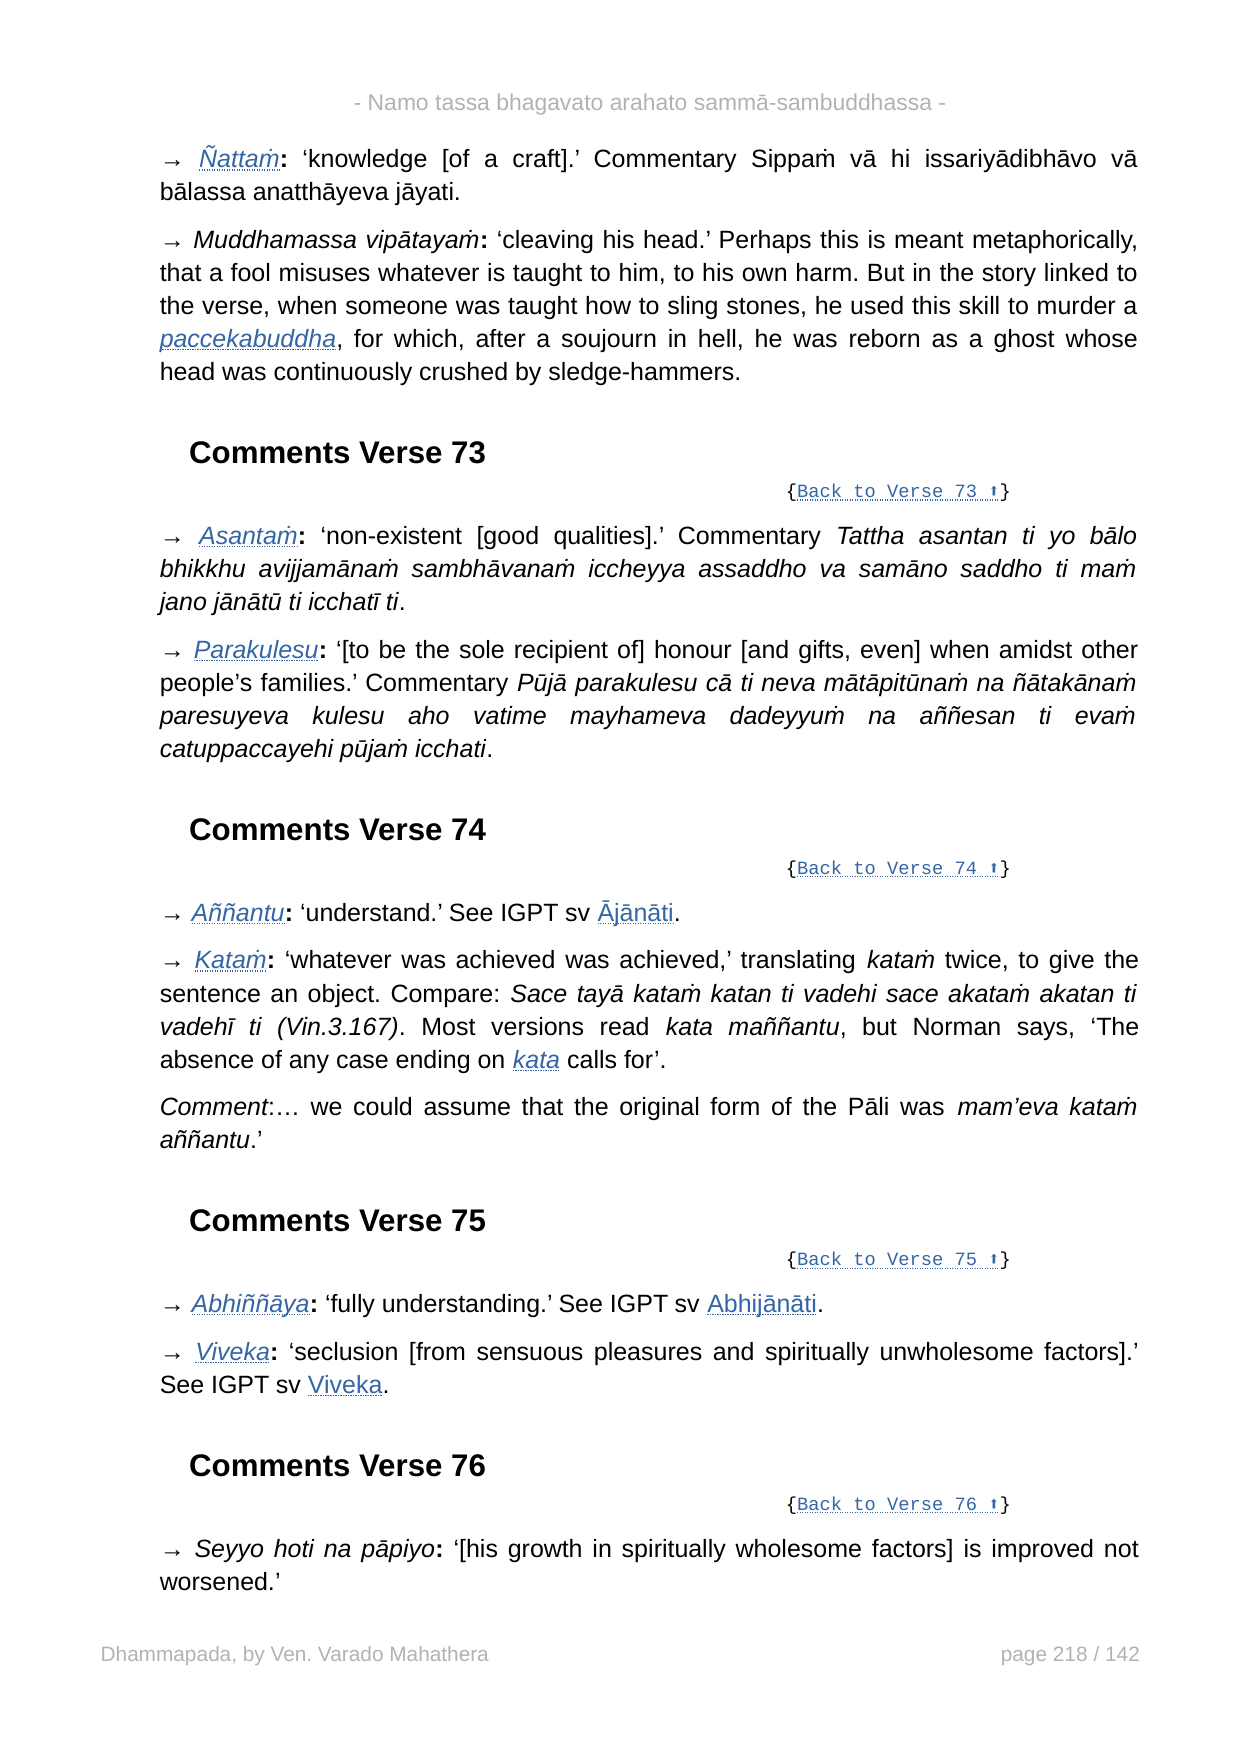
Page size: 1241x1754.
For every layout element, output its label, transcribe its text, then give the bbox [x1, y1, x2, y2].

text → Ñattaṁ: ‘knowledge [of a craft].’ Commentary Sippaṁ vā hi issariyādibhāvo vā bālassa anatthāyeva jāyati. [159, 144, 1140, 206]
subtitle Comments Verse 73 [189, 434, 1140, 470]
subtitle Comments Verse 74 [189, 811, 1140, 847]
text → Asantaṁ: ‘non-existent [good qualities].’ Commentary Tattha asantan ti yo bālo bhikkhu avijjamānaṁ sambhāvanaṁ iccheyya assaddho va samāno saddho ti maṁ jano jānātū ti icchatī ti. [159, 521, 1140, 616]
text → Aññantu: ‘understand.’ See IGPT sv Ājānāti. [159, 898, 1140, 927]
text → Seyyo hoti na pāpiyo: ‘[his growth in spiritually wholesome factors] is improved not worsened.’ [159, 1534, 1140, 1596]
subtitle Comments Verse 76 [189, 1447, 1140, 1483]
text → Abhiññāya: ‘fully understanding.’ See IGPT sv Abhijānāti. [159, 1289, 1140, 1318]
subtitle Comments Verse 75 [189, 1202, 1140, 1238]
text → Muddhamassa vipātayaṁ: ‘cleaving his head.’ Perhaps this is meant metaphorically, that a fool misuses whatever is taught to him, to his own harm. But in the story linked to the verse, when someone was taught how to sling stones, he used this skill to murder a paccekabuddha, for which, after a soujourn in hell, he was reborn as a ghost whose head was continuously crushed by sledge-hammers. [159, 225, 1140, 386]
text → Parakulesu: ‘[to be the sole recipient of] honour [and gifts, even] when amidst other people’s families.’ Commentary Pūjā parakulesu cā ti neva mātāpitūnaṁ na ñātakānaṁ paresuyeva kulesu aho vatime mayhameva dadeyyuṁ na aññesan ti evaṁ catuppaccayehi pūjaṁ icchati. [159, 635, 1140, 763]
text Comment:… we could assume that the original form of the Pāli was mam’eva kataṁ aññantu.’ [159, 1092, 1140, 1154]
text → Viveka: ‘seclusion [from sensuous pleasures and spiritually unwholesome factors].’ See IGPT sv Viveka. [159, 1337, 1140, 1399]
text {Back to Verse 73 ⬆} [159, 482, 1022, 503]
text {Back to Verse 76 ⬆} [159, 1495, 1022, 1516]
text {Back to Verse 74 ⬆} [159, 859, 1022, 880]
text {Back to Verse 75 ⬆} [159, 1250, 1022, 1271]
text → Kataṁ: ‘whatever was achieved was achieved,’ translating kataṁ twice, to give the sentence an object. Compare: Sace tayā kataṁ katan ti vadehi sace akataṁ akatan ti vadehī ti (Vin.3.167). Most versions read kata maññantu, but Norman says, ‘The absence of any case ending on kata calls for’. [159, 946, 1140, 1073]
